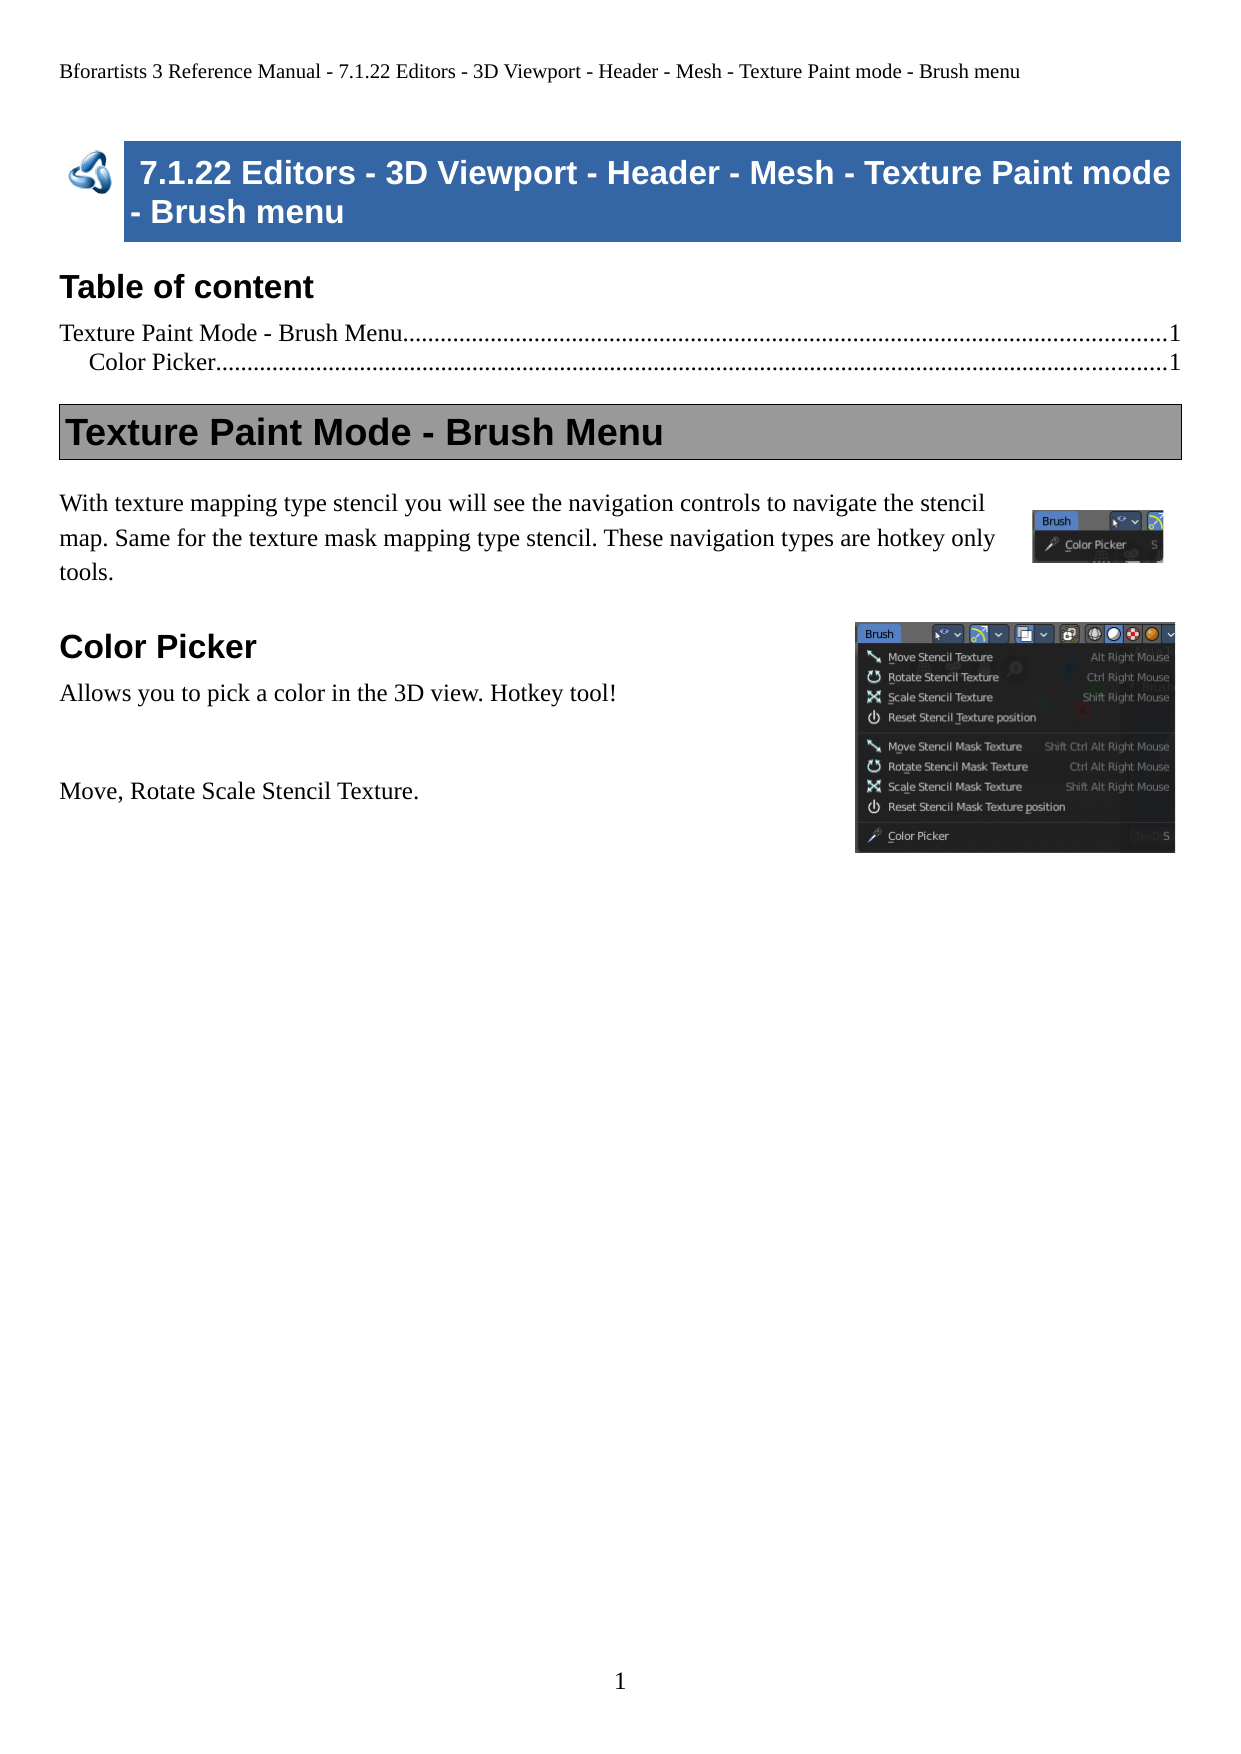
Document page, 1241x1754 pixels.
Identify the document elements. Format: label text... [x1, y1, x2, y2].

text With texture mapping type stencil you will see the navigation controls to navigate the stencil map. Same for the texture mask mapping type stencil. These navigation types are hotkey only tools. [59, 488, 1181, 586]
table_header [59, 141, 124, 242]
text Texture Paint Mode - Brush Menu 1 [59, 318, 1181, 347]
text Allows you to pick a color in the 3D view. Hotkey tool! [59, 678, 855, 707]
subtitle Table of content [59, 267, 1181, 305]
picture [1032, 510, 1164, 563]
picture [855, 622, 1176, 853]
picture [65, 147, 114, 197]
text Move, Rotate Scale Stencil Texture. [59, 776, 855, 805]
table_header Texture Paint Mode - Brush Menu [60, 405, 1181, 459]
subtitle Color Picker [59, 627, 855, 666]
table_header 7.1.22 Editors - 3D Viewport - Header - Mesh - Texture Paint mode - Brush menu [124, 141, 1181, 242]
text Color Picker 1 [88, 347, 1181, 375]
